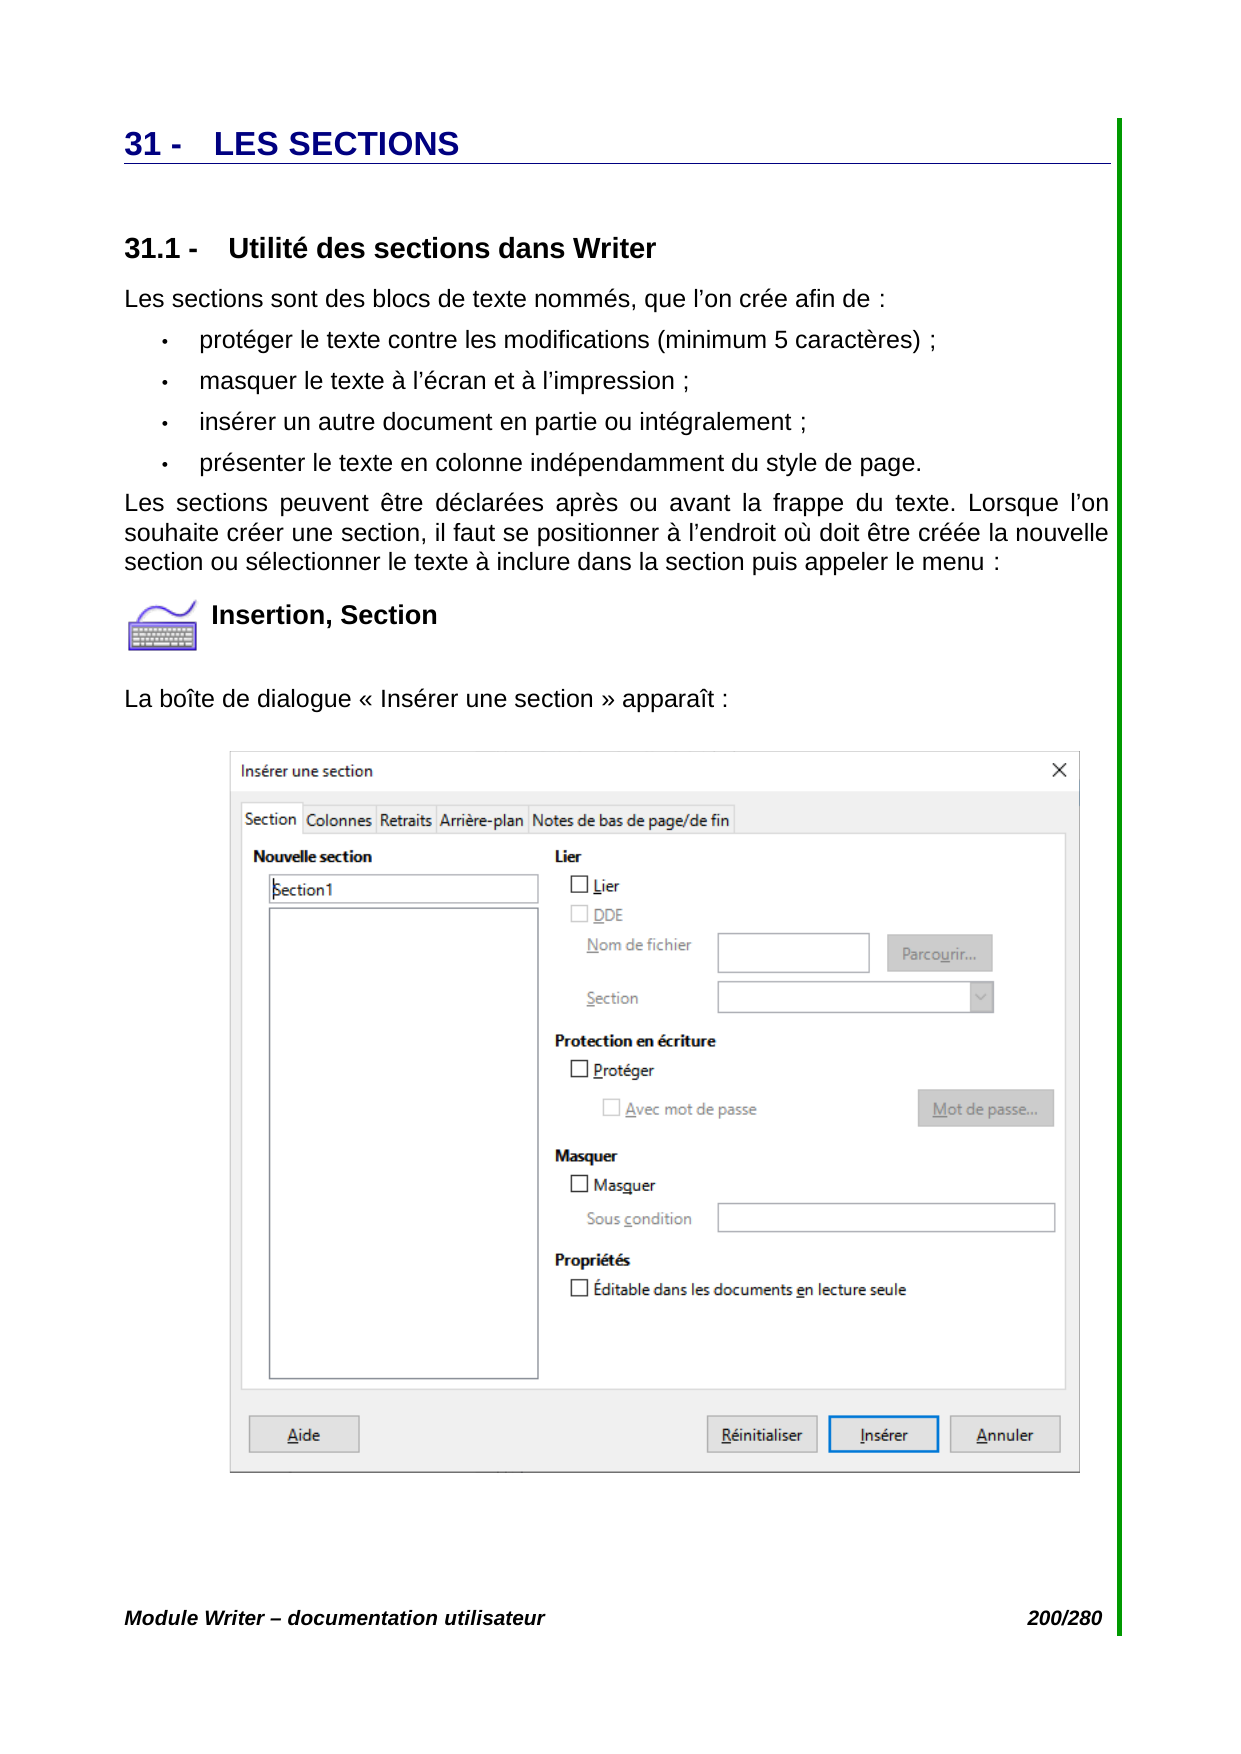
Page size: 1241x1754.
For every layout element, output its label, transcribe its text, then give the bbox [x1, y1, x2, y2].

text La boîte de dialogue « Insérer une section » apparaît : [124, 683, 1111, 712]
subtitle Les sections [124, 124, 1111, 163]
picture [229, 751, 1080, 1473]
picture [124, 590, 200, 665]
list présenter le texte en colonne indépendamment du style de page. [162, 447, 1111, 477]
text Les sections peuvent être déclarées après ou avant la frappe du texte. Lorsque l’on souhaite créer une section, il faut se positionner à l’endroit où doit être créée la nouvelle section ou sélectionner le texte à inclure dans la section puis appeler le menu : [124, 488, 1111, 576]
text Insertion, Section [200, 599, 1111, 630]
list protéger le texte contre les modifications (minimum 5 caractères) ; [162, 325, 1111, 354]
list insérer un autre document en partie ou intégralement ; [162, 407, 1111, 436]
text Les sections sont des blocs de texte nommés, que l’on crée afin de : [124, 284, 1111, 313]
subtitle Utilité des sections dans Writer [124, 231, 1111, 264]
list masquer le texte à l’écran et à l’impression ; [162, 366, 1111, 395]
